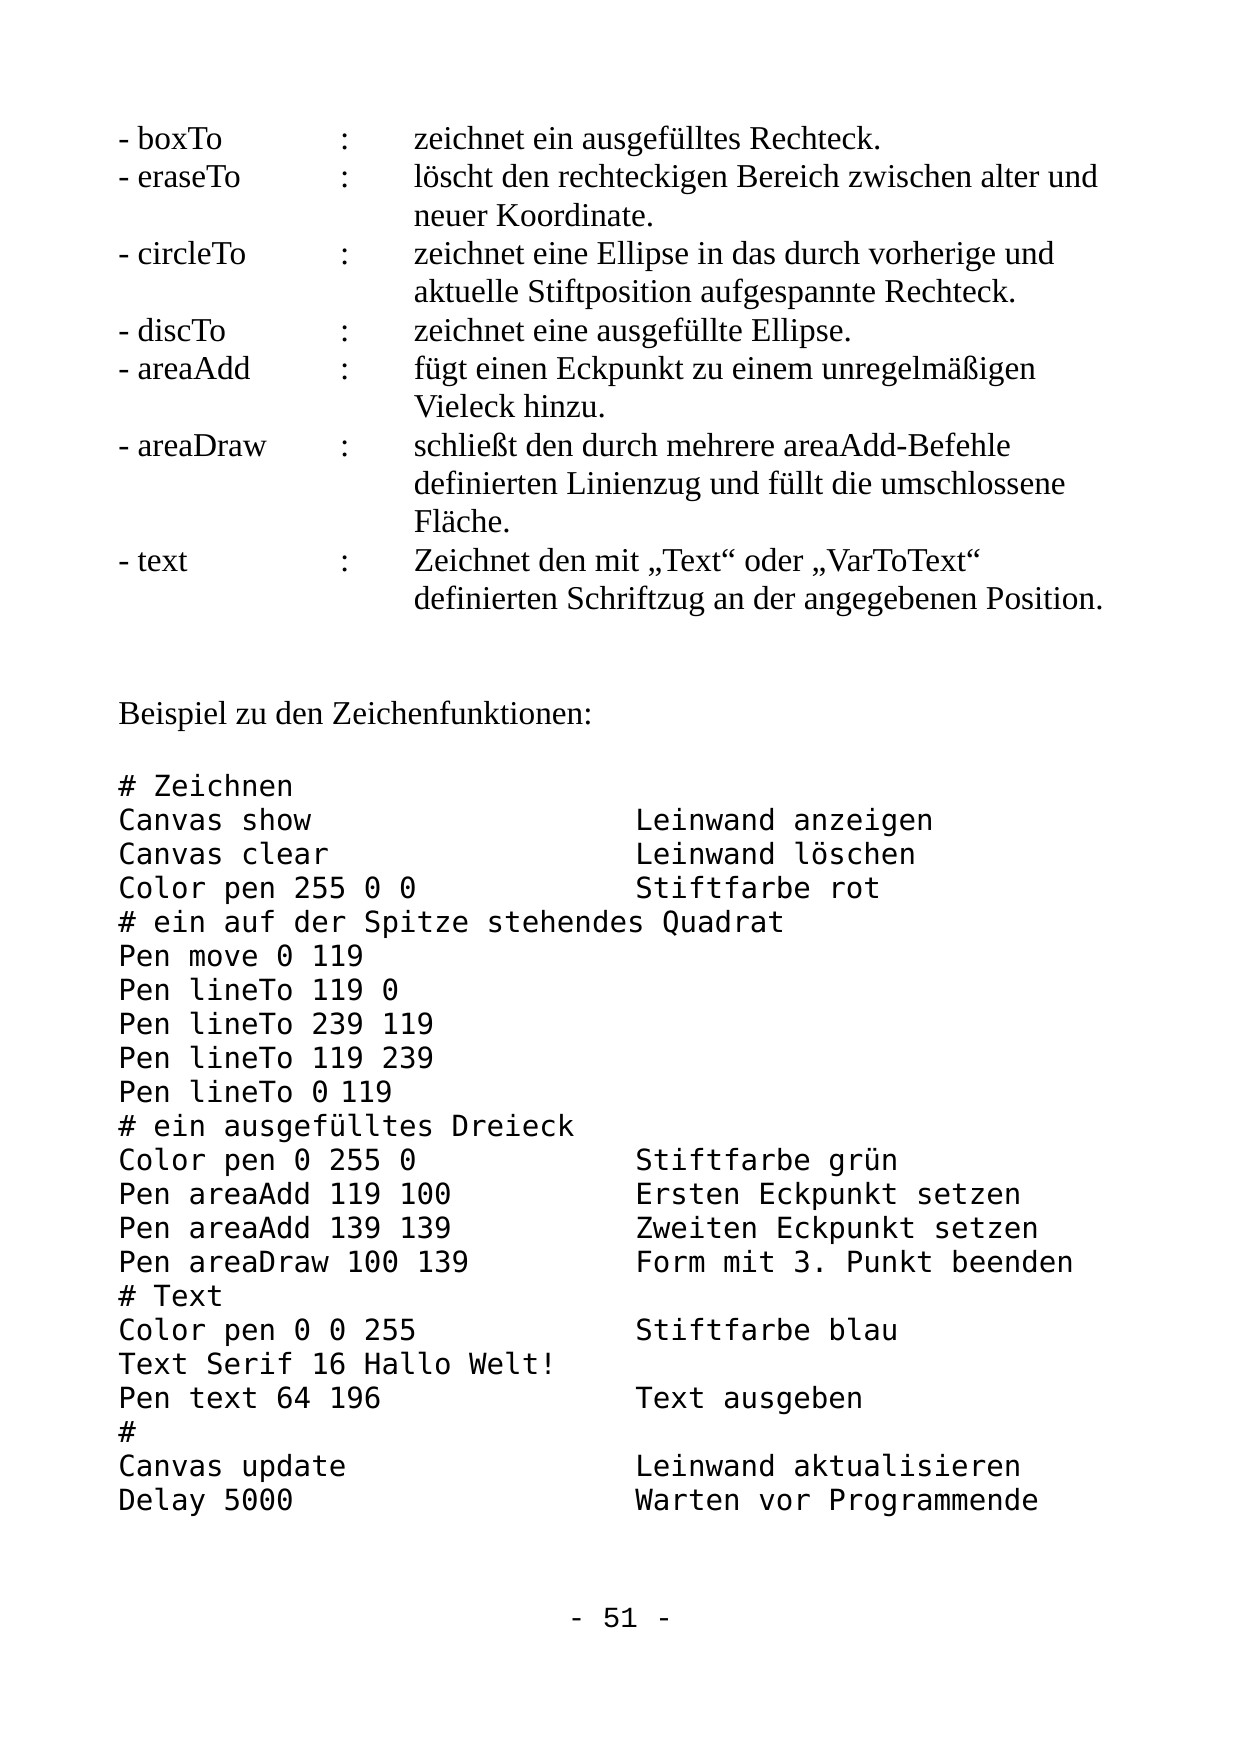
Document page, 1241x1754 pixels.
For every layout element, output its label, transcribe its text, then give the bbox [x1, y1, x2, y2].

text Text Serif 16 Hallo Welt! [118, 1347, 1122, 1381]
text neuer Koordinate. [118, 195, 1122, 233]
text # ein ausgefülltes Dreieck [118, 1109, 1122, 1143]
text Beispiel zu den Zeichenfunktionen: [118, 693, 1122, 731]
text - text : Zeichnet den mit „Text“ oder „VarToText“ [118, 540, 1122, 578]
text Color pen 0 0 255 Stiftfarbe blau [118, 1313, 1122, 1347]
text # Text [118, 1279, 1122, 1313]
text - circleTo : zeichnet eine Ellipse in das durch vorherige und [118, 233, 1122, 271]
text Pen lineTo 119 0 [118, 973, 1122, 1007]
text - eraseTo : löscht den rechteckigen Bereich zwischen alter und [118, 156, 1122, 195]
text Color pen 0 255 0 Stiftfarbe grün [118, 1143, 1122, 1177]
text aktuelle Stiftposition aufgespannte Rechteck. [118, 271, 1122, 310]
text Delay 5000 Warten vor Programmende [118, 1483, 1122, 1517]
text - discTo : zeichnet eine ausgefüllte Ellipse. [118, 310, 1122, 348]
text Canvas show Leinwand anzeigen [118, 804, 1122, 838]
text # Zeichnen [118, 770, 1122, 804]
text Pen text 64 196 Text ausgeben [118, 1381, 1122, 1415]
text definierten Linienzug und füllt die umschlossene [118, 463, 1122, 501]
text Pen move 0 119 [118, 939, 1122, 973]
text # [118, 1415, 1122, 1449]
text Canvas update Leinwand aktualisieren [118, 1449, 1122, 1483]
text Pen areaAdd 119 100 Ersten Eckpunkt setzen [118, 1177, 1122, 1211]
text Fläche. [118, 501, 1122, 540]
text Pen lineTo 0 119 [118, 1075, 1122, 1109]
text # ein auf der Spitze stehendes Quadrat [118, 906, 1122, 939]
text Color pen 255 0 0 Stiftfarbe rot [118, 872, 1122, 906]
text Pen areaDraw 100 139 Form mit 3. Punkt beenden [118, 1245, 1122, 1279]
text Pen areaAdd 139 139 Zweiten Eckpunkt setzen [118, 1211, 1122, 1245]
text - areaAdd : fügt einen Eckpunkt zu einem unregelmäßigen Vieleck hinzu. [118, 348, 1122, 425]
text Pen lineTo 119 239 [118, 1041, 1122, 1075]
text Pen lineTo 239 119 [118, 1007, 1122, 1041]
text - areaDraw : schließt den durch mehrere areaAdd-Befehle [118, 425, 1122, 463]
text Canvas clear Leinwand löschen [118, 838, 1122, 872]
text definierten Schriftzug an der angegebenen Position. [118, 578, 1122, 616]
text - boxTo : zeichnet ein ausgefülltes Rechteck. [118, 118, 1122, 156]
